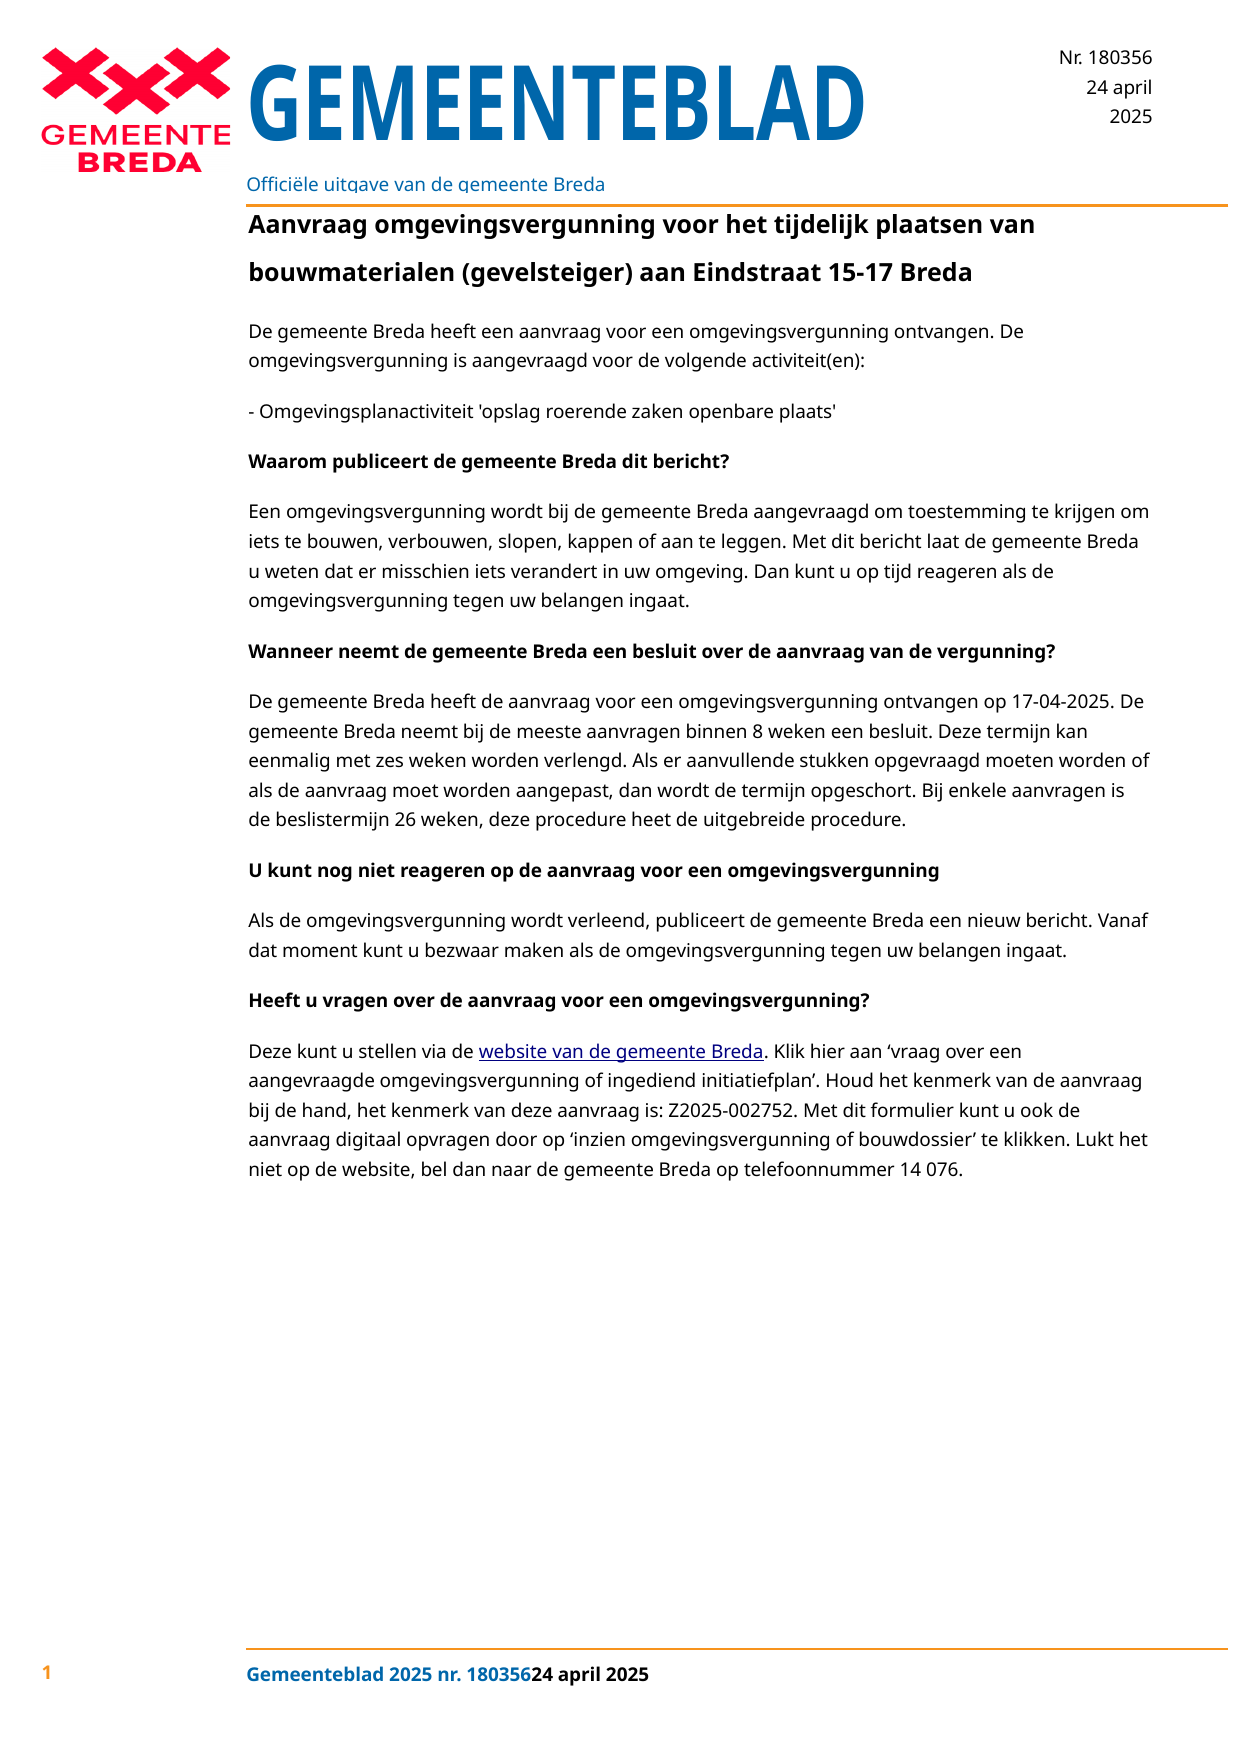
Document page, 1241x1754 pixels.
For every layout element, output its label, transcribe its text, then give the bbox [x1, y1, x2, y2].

text De gemeente Breda heeft de aanvraag voor een omgevingsvergunning ontvangen op 17-04-2025. De gemeente Breda neemt bij de meeste aanvragen binnen 8 weken een besluit. Deze termijn kan eenmalig met zes weken worden verlengd. Als er aanvullende stukken opgevraagd moeten worden of als de aanvraag moet worden aangepast, dan wordt de termijn opgeschort. Bij enkele aanvragen is de beslistermijn 26 weken, deze procedure heet de uitgebreide procedure. [248, 688, 1152, 832]
text Heeft u vragen over de aanvraag voor een omgevingsvergunning? [248, 987, 1152, 1013]
text Wanneer neemt de gemeente Breda een besluit over de aanvraag van de vergunning? [248, 638, 1152, 664]
text U kunt nog niet reageren op de aanvraag voor een omgevingsvergunning [248, 857, 1152, 883]
text - Omgevingsplanactiviteit 'opslag roerende zaken openbare plaats' [248, 398, 1152, 424]
text Waarom publiceert de gemeente Breda dit bericht? [248, 448, 1152, 474]
text Een omgevingsvergunning wordt bij de gemeente Breda aangevraagd om toestemming te krijgen om iets te bouwen, verbouwen, slopen, kappen of aan te leggen. Met dit bericht laat de gemeente Breda u weten dat er misschien iets verandert in uw omgeving. Dan kunt u op tijd reageren als de omgevingsvergunning tegen uw belangen ingaat. [248, 499, 1152, 613]
text Als de omgevingsvergunning wordt verleend, publiceert de gemeente Breda een nieuw bericht. Vanaf dat moment kunt u bezwaar maken als de omgevingsvergunning tegen uw belangen ingaat. [248, 907, 1152, 963]
text Deze kunt u stellen via de website van de gemeente Breda. Klik hier aan ‘vraag over een aangevraagde omgevingsvergunning of ingediend initiatiefplan’. Houd het kenmerk van de aanvraag bij de hand, het kenmerk van deze aanvraag is: Z2025-002752. Met dit formulier kunt u ook de aanvraag digitaal opvragen door op ‘inzien omgevingsvergunning of bouwdossier’ te klikken. Lukt het niet op de website, bel dan naar de gemeente Breda op telefoonnummer 14 076. [248, 1038, 1152, 1182]
text Aanvraag omgevingsvergunning voor het tijdelijk plaatsen van bouwmaterialen (gevelsteiger) aan Eindstraat 15-17 Breda [248, 207, 1152, 288]
text De gemeente Breda heeft een aanvraag voor een omgevingsvergunning ontvangen. De omgevingsvergunning is aangevraagd voor de volgende activiteit(en): [248, 318, 1152, 373]
picture [41, 47, 231, 172]
